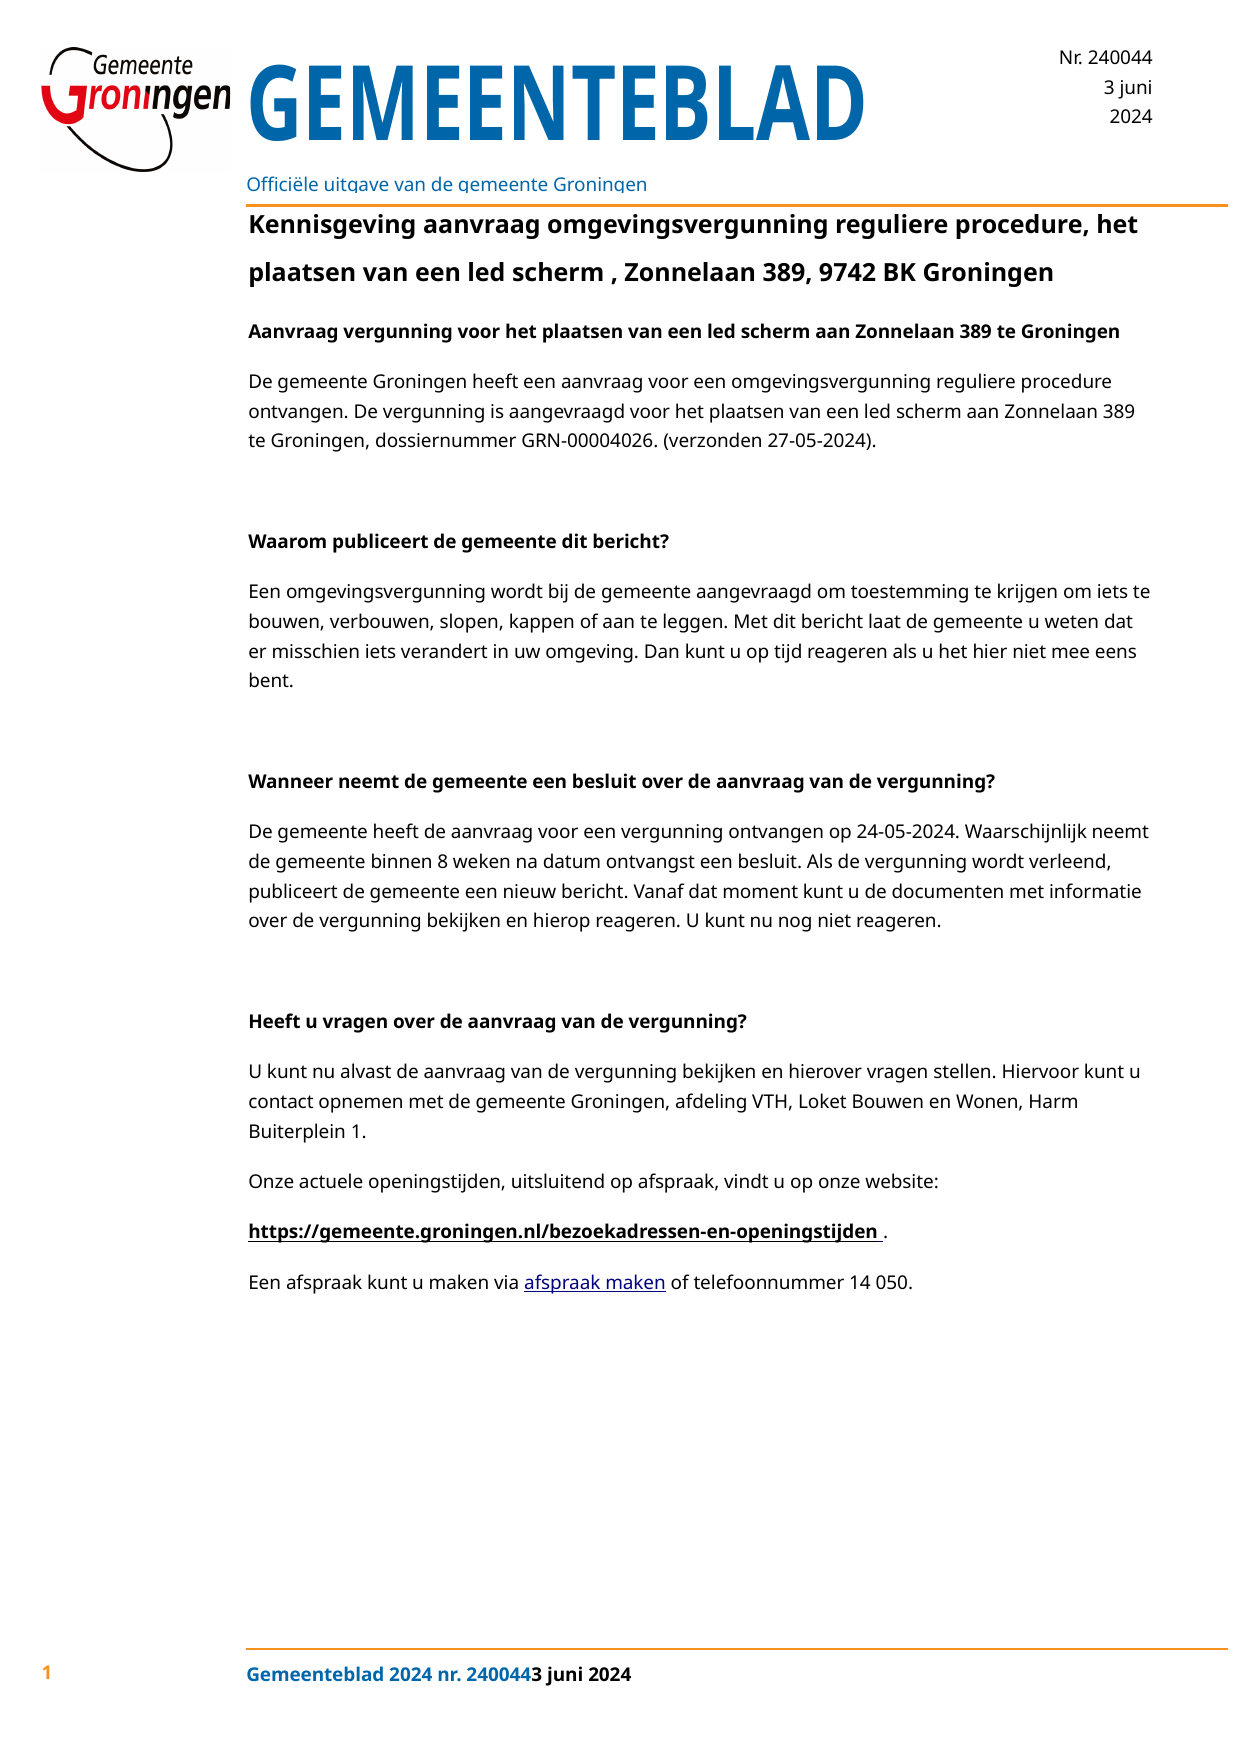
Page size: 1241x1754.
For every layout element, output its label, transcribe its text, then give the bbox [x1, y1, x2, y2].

text Onze actuele openingstijden, uitsluitend op afspraak, vindt u op onze website: [248, 1168, 1152, 1194]
text Waarom publiceert de gemeente dit bericht? [248, 528, 1152, 554]
text Heeft u vragen over de aanvraag van de vergunning? [248, 1008, 1152, 1034]
text Wanneer neemt de gemeente een besluit over de aanvraag van de vergunning? [248, 768, 1152, 794]
picture [41, 47, 231, 172]
text U kunt nu alvast de aanvraag van de vergunning bekijken en hierover vragen stellen. Hiervoor kunt u contact opnemen met de gemeente Groningen, afdeling VTH, Loket Bouwen en Wonen, Harm Buiterplein 1. [248, 1059, 1152, 1144]
text https://gemeente.groningen.nl/bezoekadressen-en-openingstijden . [248, 1219, 1152, 1244]
text Een omgevingsvergunning wordt bij de gemeente aangevraagd om toestemming te krijgen om iets te bouwen, verbouwen, slopen, kappen of aan te leggen. Met dit bericht laat de gemeente u weten dat er misschien iets verandert in uw omgeving. Dan kunt u op tijd reageren als u het hier niet mee eens bent. [248, 579, 1152, 693]
text Kennisgeving aanvraag omgevingsvergunning reguliere procedure, het plaatsen van een led scherm , Zonnelaan 389, 9742 BK Groningen [248, 207, 1152, 288]
text Een afspraak kunt u maken via afspraak maken of telefoonnummer 14 050. [248, 1269, 1152, 1295]
text Aanvraag vergunning voor het plaatsen van een led scherm aan Zonnelaan 389 te Groningen [248, 318, 1152, 344]
text De gemeente Groningen heeft een aanvraag voor een omgevingsvergunning reguliere procedure ontvangen. De vergunning is aangevraagd voor het plaatsen van een led scherm aan Zonnelaan 389 te Groningen, dossiernummer GRN-00004026. (verzonden 27-05-2024). [248, 368, 1152, 453]
text De gemeente heeft de aanvraag voor een vergunning ontvangen op 24-05-2024. Waarschijnlijk neemt de gemeente binnen 8 weken na datum ontvangst een besluit. Als de vergunning wordt verleend, publiceert de gemeente een nieuw bericht. Vanaf dat moment kunt u de documenten met informatie over de vergunning bekijken en hierop reageren. U kunt nu nog niet reageren. [248, 819, 1152, 933]
